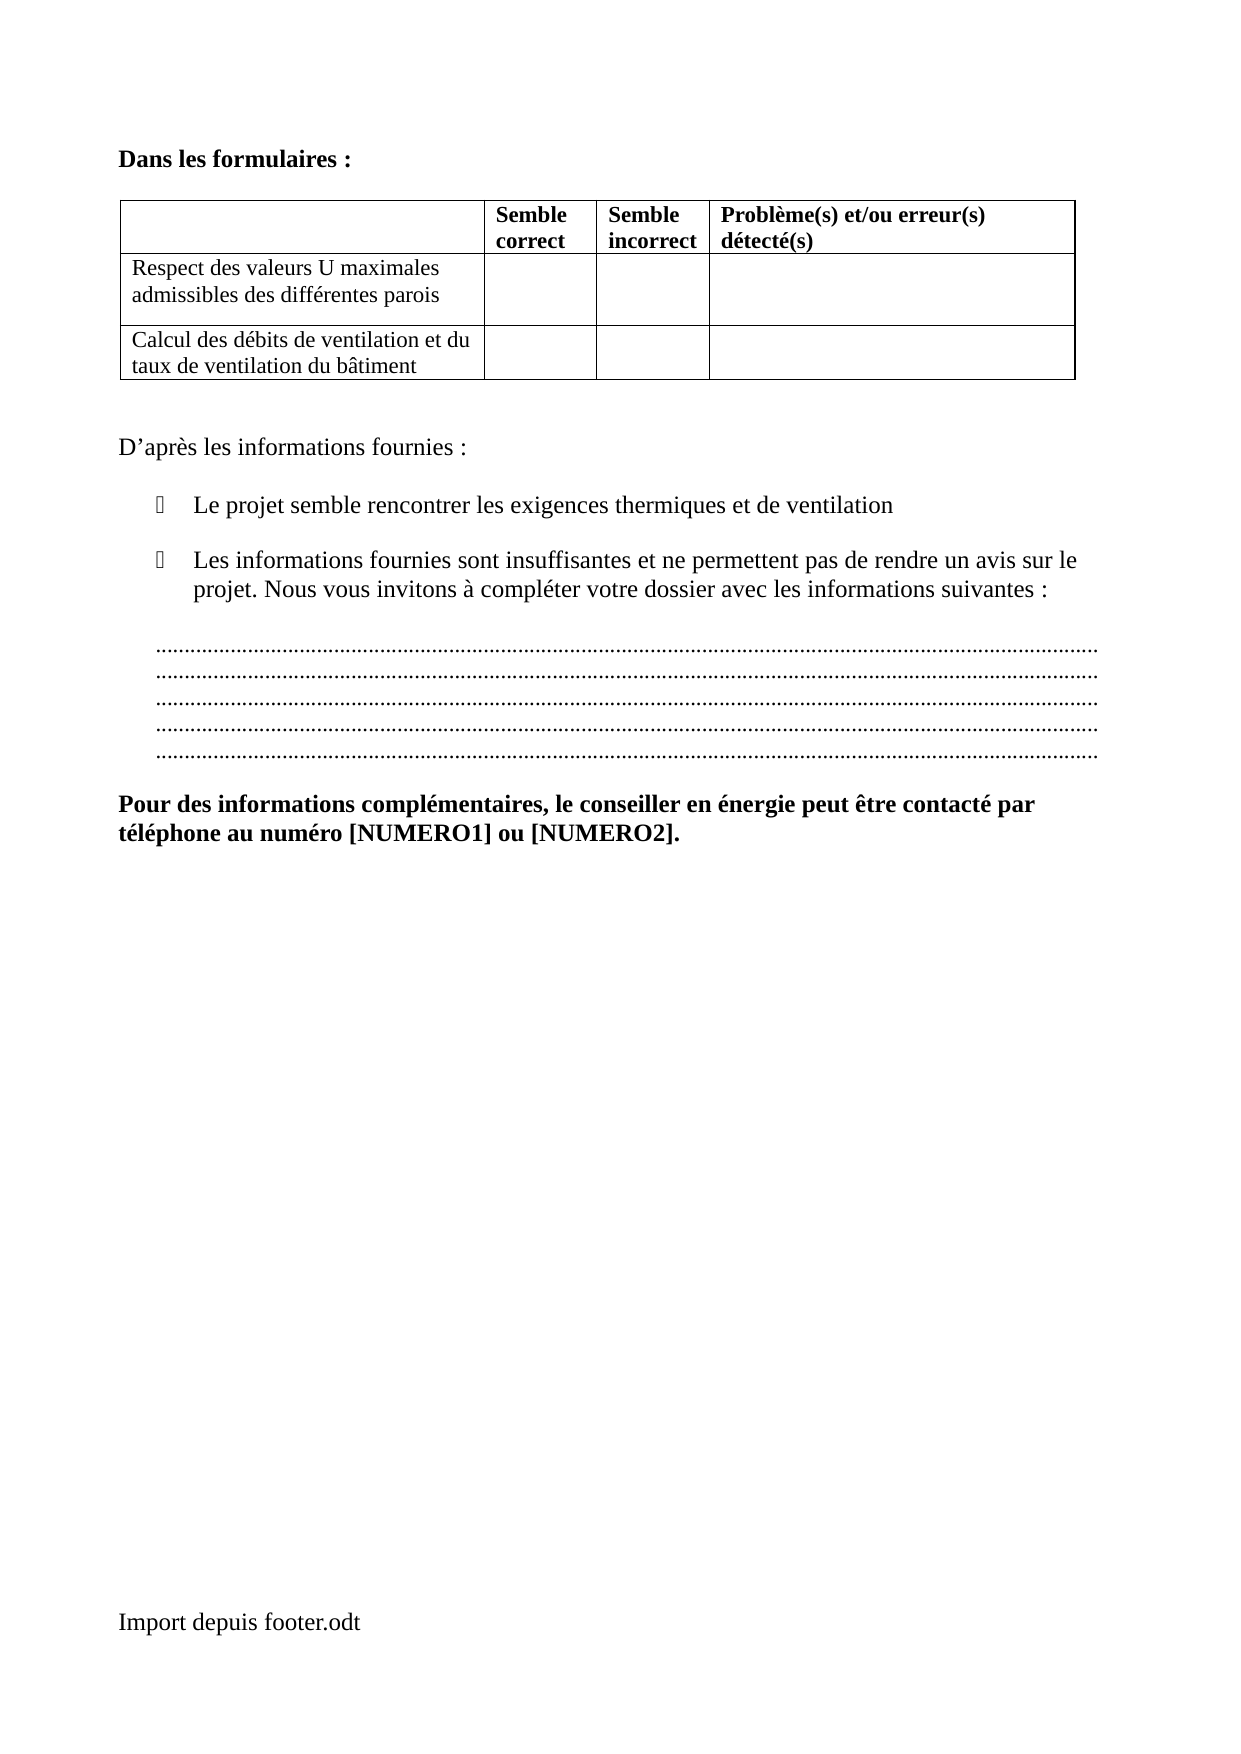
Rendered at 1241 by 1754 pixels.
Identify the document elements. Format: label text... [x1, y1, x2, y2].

table_cell Calcul des débits de ventilation et du taux de ventilation du bâtiment [121, 326, 484, 379]
table_cell [485, 326, 596, 379]
text D’après les informations fournies : [118, 432, 1122, 461]
title Dans les formulaires : [118, 144, 1122, 173]
table_header Problème(s) et/ou erreur(s) détecté(s) [710, 201, 1074, 253]
table_cell [710, 254, 1074, 325]
table_cell [597, 254, 709, 325]
table_cell [597, 326, 709, 379]
list Les informations fournies sont insuffisantes et ne permettent pas de rendre un avis sur le projet. Nous vous invitons à compléter votre dossier avec les informations suivantes : [156, 545, 1122, 602]
table_cell [485, 254, 596, 325]
table_header Semble incorrect [597, 201, 709, 253]
table_header Semble correct [485, 201, 596, 253]
list Le projet semble rencontrer les exigences thermiques et de ventilation [156, 490, 1122, 519]
table_cell [710, 326, 1074, 379]
title Pour des informations complémentaires, le conseiller en énergie peut être contacté par téléphone au numéro [NUMERO1] ou [NUMERO2]. [118, 789, 1122, 847]
table_cell Respect des valeurs U maximales admissibles des différentes parois [121, 254, 484, 325]
table_header [121, 201, 484, 253]
